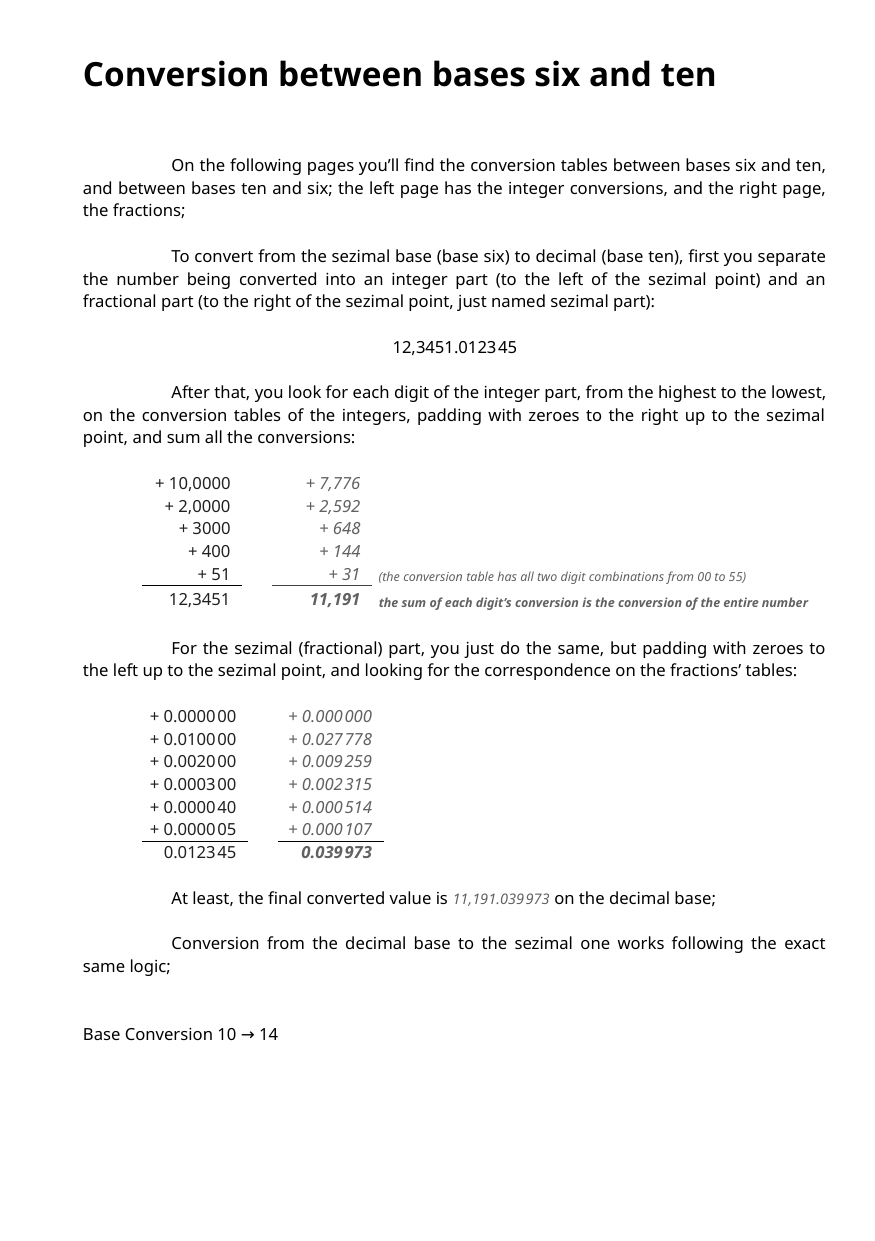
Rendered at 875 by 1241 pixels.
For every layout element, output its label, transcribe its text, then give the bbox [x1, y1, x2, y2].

table_header + 0.0000 00 [142, 705, 248, 727]
table_cell [83, 494, 142, 517]
table_cell + 0.0100 00 [142, 727, 248, 750]
table_cell [384, 773, 827, 795]
table_header + 10,0000 [142, 472, 242, 494]
table_cell [248, 818, 277, 841]
table_cell + 2,592 [272, 494, 372, 517]
subtitle Base Conversion 10 → 14 [83, 1022, 827, 1045]
text After that, you look for each digit of the integer part, from the highest to the lowest, on the conversion tables of the integers, padding with zeroes to the right up to the sezimal point, and sum all the conversions: [83, 381, 827, 449]
subtitle Conversion between bases six and ten [83, 50, 827, 96]
table_cell + 0.0000 40 [142, 795, 248, 818]
table_cell + 31 [272, 563, 372, 585]
table_cell [83, 563, 142, 585]
table_cell 11,191 [272, 586, 372, 614]
table_cell [83, 540, 142, 562]
table_cell 12,3451 [142, 586, 242, 614]
table_header [248, 705, 277, 727]
table_cell [242, 585, 272, 614]
table_cell + 144 [272, 540, 372, 562]
table_cell [384, 795, 827, 818]
table_header [242, 472, 272, 494]
table_cell + 400 [142, 540, 242, 562]
table_cell [384, 750, 827, 773]
table_cell [248, 795, 277, 818]
table_cell [372, 494, 827, 517]
table_cell [83, 727, 142, 750]
table_header [372, 472, 827, 494]
table_cell [83, 841, 142, 863]
table_cell [83, 585, 142, 614]
table_cell + 0.0020 00 [142, 750, 248, 773]
table_cell + 0.0000 05 [142, 818, 248, 841]
table_cell [242, 540, 272, 562]
table_cell + 0.002 315 [278, 773, 384, 795]
table_cell + 3000 [142, 517, 242, 540]
table_cell the sum of each digit’s conversion is the conversion of the entire number [372, 585, 827, 614]
text At least, the final converted value is 11,191.039 973 on the decimal base; [83, 886, 827, 909]
table_cell [242, 563, 272, 585]
table_cell [372, 540, 827, 562]
table_cell [248, 773, 277, 795]
table_cell 0.039 973 [278, 842, 384, 863]
table_cell + 0.009 259 [278, 750, 384, 773]
table_cell + 648 [272, 517, 372, 540]
table_cell [384, 727, 827, 750]
table_cell [384, 841, 827, 863]
table_header [83, 705, 142, 727]
table_cell [83, 517, 142, 540]
table_cell + 0.0003 00 [142, 773, 248, 795]
table_cell [83, 818, 142, 841]
table_header [83, 472, 142, 494]
table_cell + 0.027 778 [278, 727, 384, 750]
table_cell + 0.000 107 [278, 818, 384, 841]
table_cell [248, 841, 277, 863]
table_cell [248, 750, 277, 773]
text On the following pages you’ll find the conversion tables between bases six and ten, and between bases ten and six; the left page has the integer conversions, and the right page, the fractions; [83, 154, 827, 222]
text Conversion from the decimal base to the sezimal one works following the exact same logic; [83, 932, 827, 977]
table_cell [83, 773, 142, 795]
table_cell [242, 494, 272, 517]
table_cell [248, 727, 277, 750]
table_header + 0.000 000 [278, 705, 384, 727]
table_cell [242, 517, 272, 540]
text 12,3451.0123 45 [83, 335, 827, 358]
table_cell + 0.000 514 [278, 795, 384, 818]
table_cell 0.0123 45 [142, 842, 248, 863]
table_cell + 2,0000 [142, 494, 242, 517]
table_header + 7,776 [272, 472, 372, 494]
text To convert from the sezimal base (base six) to decimal (base ten), first you separate the number being converted into an integer part (to the left of the sezimal point) and an fractional part (to the right of the sezimal point, just named sezimal part): [83, 244, 827, 313]
table_cell + 51 [142, 563, 242, 585]
text For the sezimal (fractional) part, you just do the same, but padding with zeroes to the left up to the sezimal point, and looking for the correspondence on the fractions’ tables: [83, 636, 827, 682]
table_cell [384, 818, 827, 841]
table_cell [83, 795, 142, 818]
table_cell [83, 750, 142, 773]
table_header [384, 705, 827, 727]
table_cell (the conversion table has all two digit combinations from 00 to 55) [372, 563, 827, 585]
table_cell [372, 517, 827, 540]
